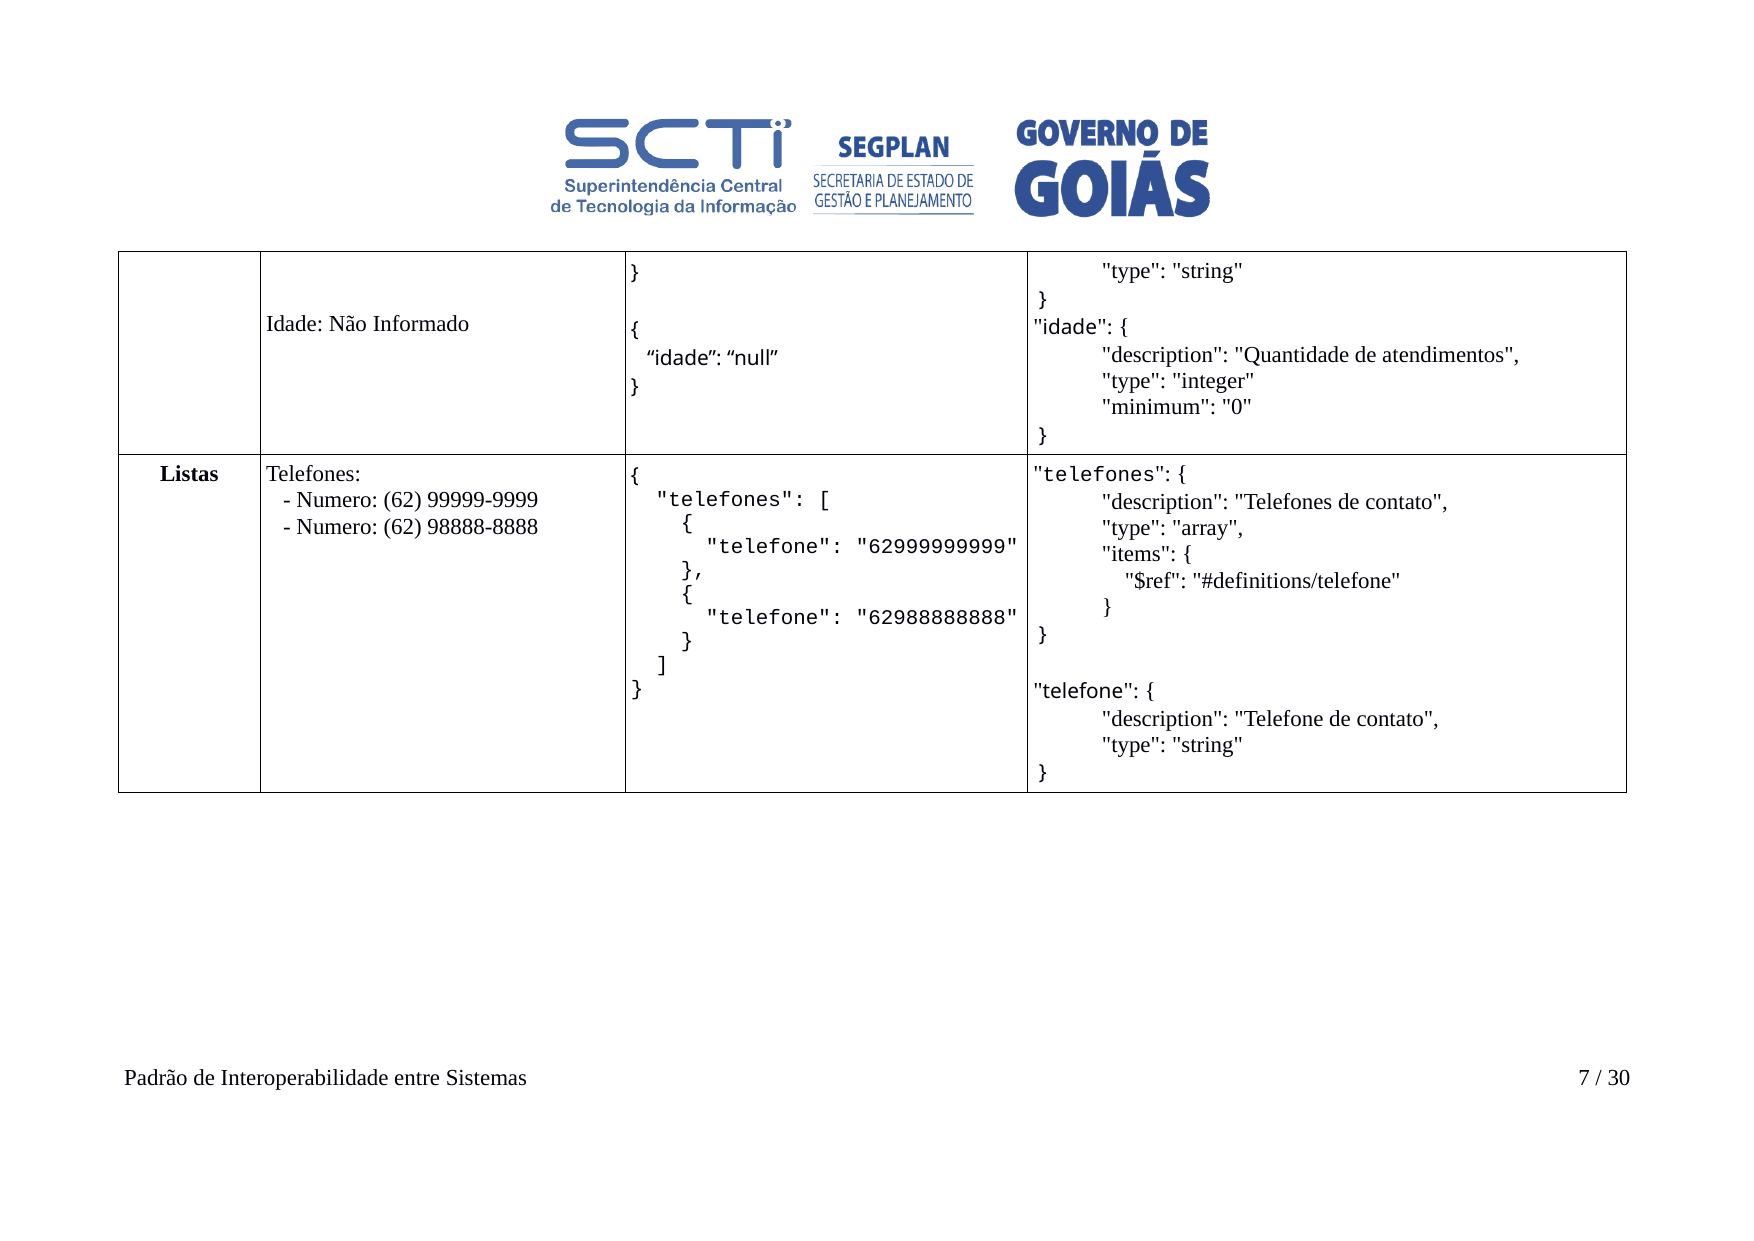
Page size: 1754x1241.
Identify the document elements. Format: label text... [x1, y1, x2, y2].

table_cell Telefones: - Numero: (62) 99999-9999 - Numero: (62) 98888-8888 [261, 455, 625, 792]
table_cell [119, 252, 260, 454]
table_cell "telefones": { "description": "Telefones de contato", "type": "array", "items": { "$ref": "#definitions/telefone" } } "telefone": { "description": "Telefone de contato", "type": "string" } [1028, 455, 1626, 792]
table_cell Idade: Não Informado [261, 252, 625, 454]
table_cell "type": "string" } "idade": { "description": "Quantidade de atendimentos", "type": "integer" "minimum": "0" } [1028, 252, 1626, 454]
table_cell { "telefones": [ { "telefone": "62999999999" }, { "telefone": "62988888888" } ] } [626, 455, 1027, 792]
table_cell } { “idade”: “null” } [626, 252, 1027, 454]
table_cell Listas [119, 455, 260, 792]
